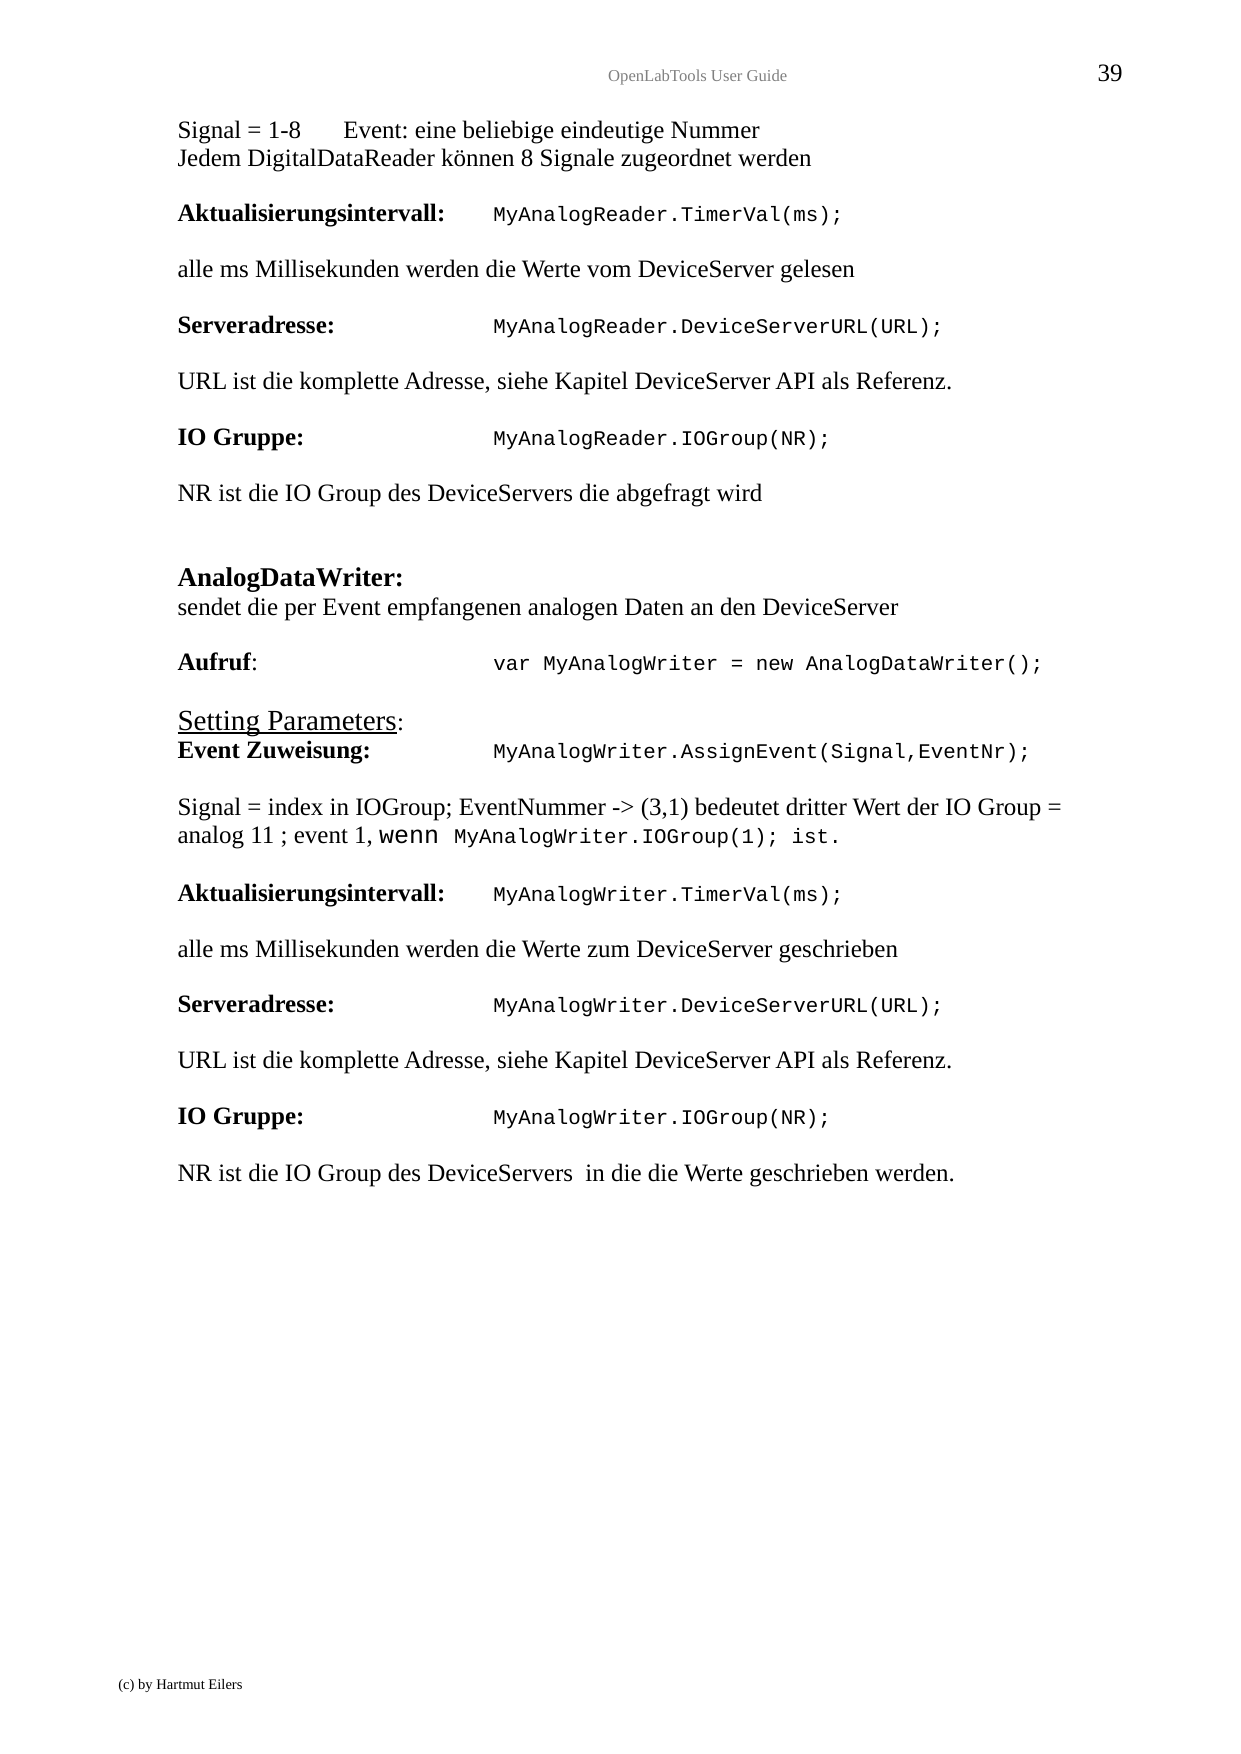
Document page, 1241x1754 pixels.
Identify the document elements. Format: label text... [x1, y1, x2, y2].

text Signal = 1-8 Event: eine beliebige eindeutige Nummer Jedem DigitalDataReader können 8 Signale zugeordnet werden Aktualisierungsintervall: MyAnalogReader.TimerVal(ms); alle ms Millisekunden werden die Werte vom DeviceServer gelesen Serveradresse: MyAnalogReader.DeviceServerURL(URL); URL ist die komplette Adresse, siehe Kapitel DeviceServer API als Referenz. IO Gruppe: MyAnalogReader.IOGroup(NR); NR ist die IO Group des DeviceServers die abgefragt wird AnalogDataWriter: sendet die per Event empfangenen analogen Daten an den DeviceServer Aufruf: var MyAnalogWriter = new AnalogDataWriter(); Setting Parameters: Event Zuweisung: MyAnalogWriter.AssignEvent(Signal,EventNr); Signal = index in IOGroup; EventNummer -> (3,1) bedeutet dritter Wert der IO Group = analog 11 ; event 1, wenn MyAnalogWriter.IOGroup(1); ist. Aktualisierungsintervall: MyAnalogWriter.TimerVal(ms); alle ms Millisekunden werden die Werte zum DeviceServer geschrieben Serveradresse: MyAnalogWriter.DeviceServerURL(URL); URL ist die komplette Adresse, siehe Kapitel DeviceServer API als Referenz. IO Gruppe: MyAnalogWriter.IOGroup(NR); NR ist die IO Group des DeviceServers in die die Werte geschrieben werden. [177, 116, 1122, 1242]
